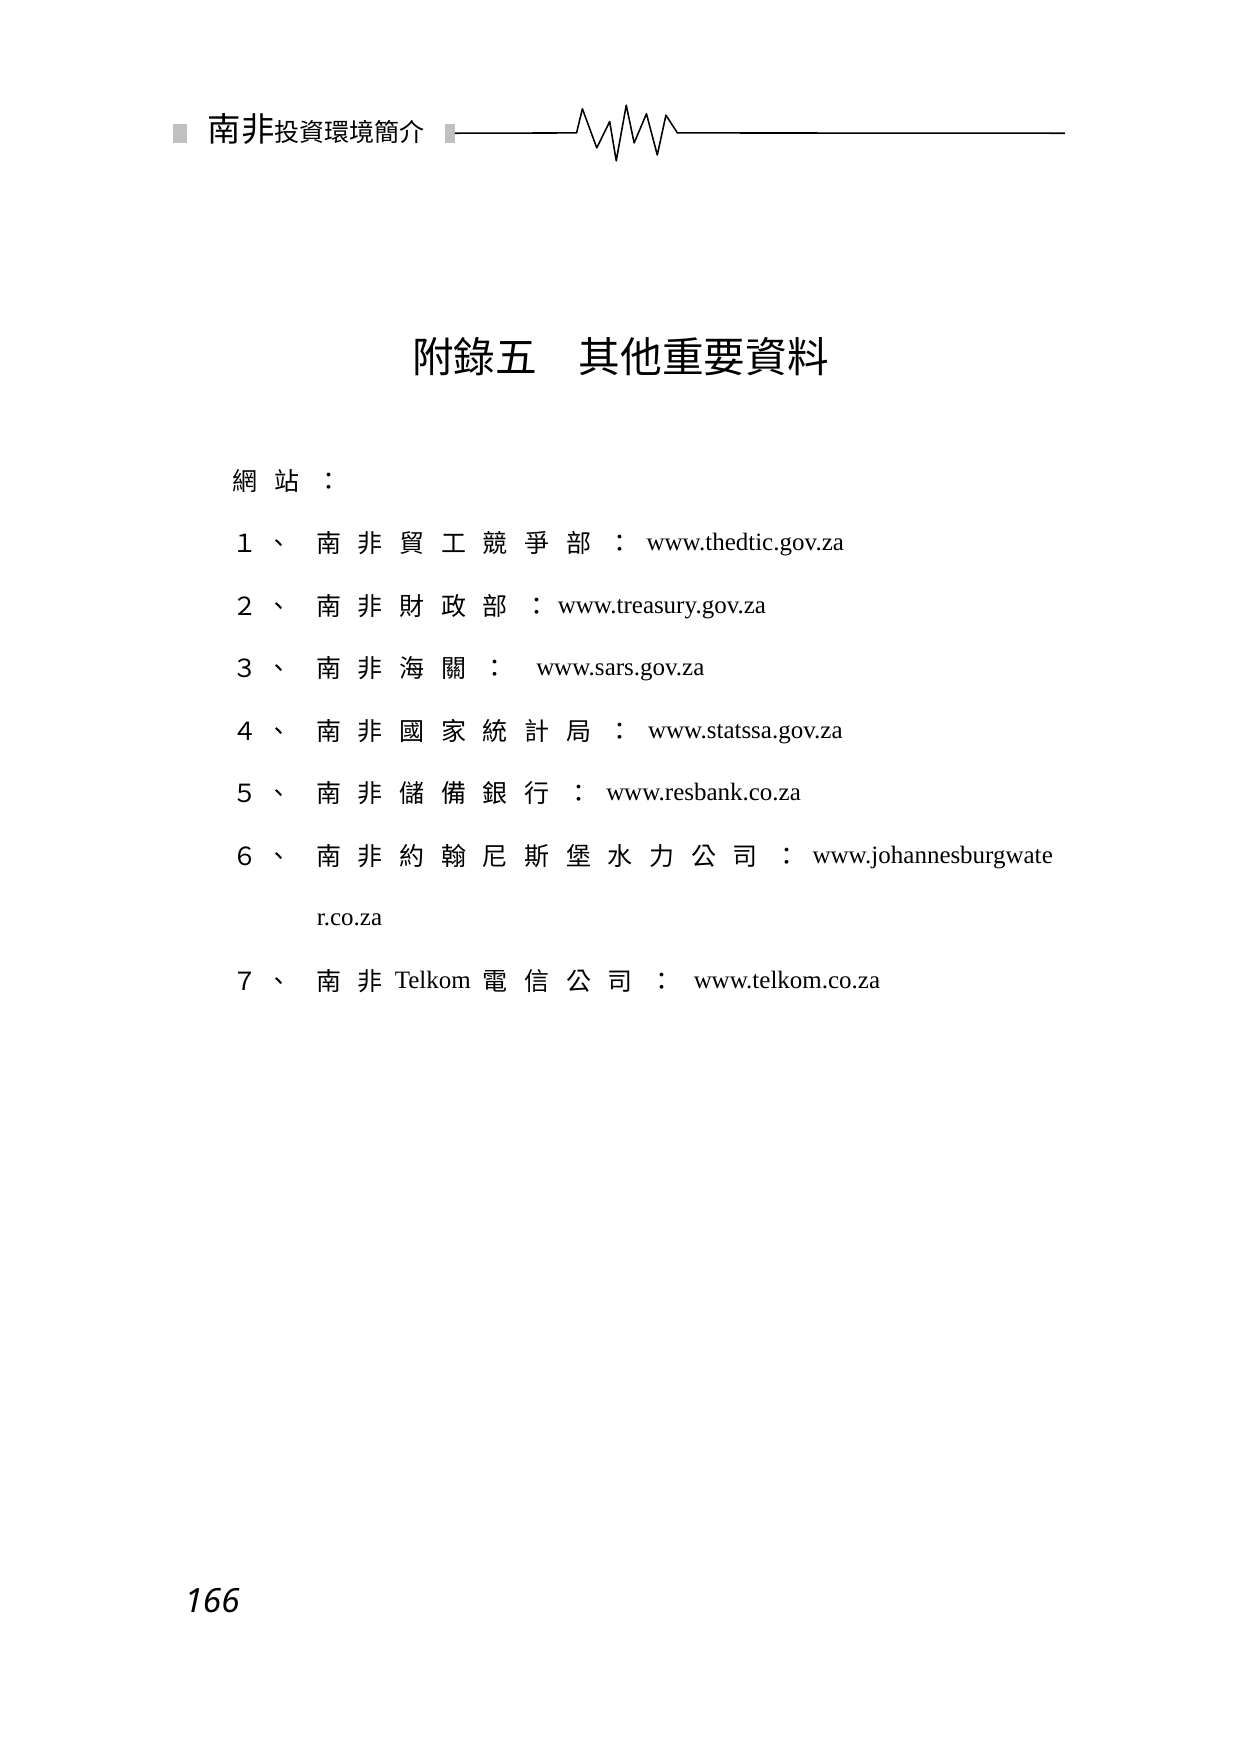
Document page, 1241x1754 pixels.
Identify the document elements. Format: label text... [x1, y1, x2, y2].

text ６、南非約翰尼斯堡水力公司：www.johannesburgwater.co.za [207, 813, 1058, 938]
text ２、南非財政部：www.treasury.gov.za [207, 563, 1058, 625]
text ４、南非國家統計局：www.statssa.gov.za [207, 688, 1058, 750]
text 附錄五 其他重要資料 [183, 313, 1058, 375]
text ５、南非儲備銀行：www.resbank.co.za [207, 750, 1058, 813]
text １、南非貿工競爭部：www.thedtic.gov.za [207, 500, 1058, 563]
text 網站： [207, 438, 1058, 500]
text ３、南非海關：www.sars.gov.za [207, 625, 1058, 688]
text ７、南非Telkom電信公司：www.telkom.co.za [207, 938, 1058, 1000]
